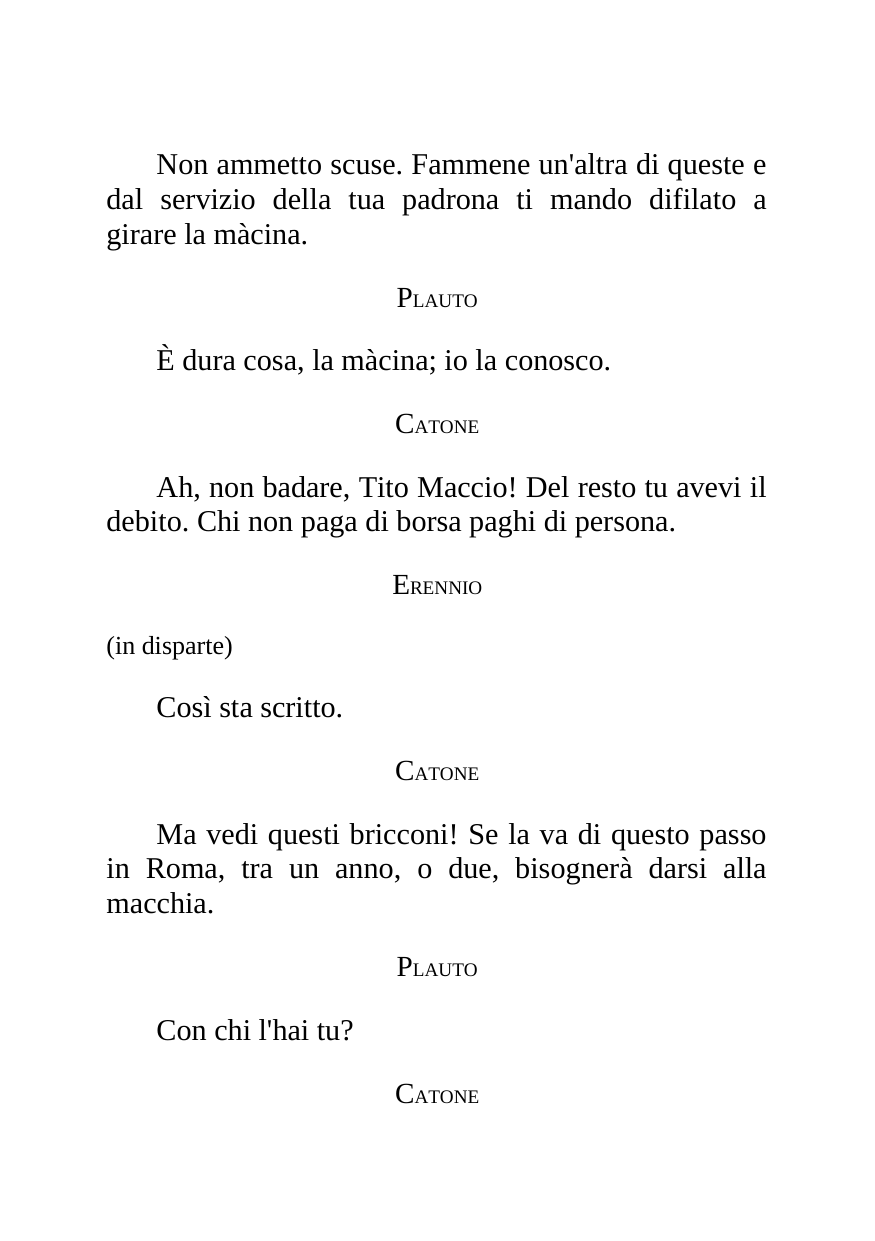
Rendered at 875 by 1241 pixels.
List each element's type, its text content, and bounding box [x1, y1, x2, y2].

text Ah, non badare, Tito Maccio! Del resto tu avevi il debito. Chi non paga di borsa paghi di persona. [106, 469, 768, 538]
text È dura cosa, la màcina; io la conosco. [106, 342, 768, 377]
text Catone [156, 1076, 718, 1109]
text Ma vedi questi bricconi! Se la va di questo passo in Roma, tra un anno, o due, bisognerà darsi alla macchia. [106, 816, 768, 920]
text Plauto [156, 280, 718, 313]
text Con chi l'hai tu? [106, 1012, 768, 1047]
text Catone [156, 406, 718, 440]
text Catone [156, 753, 718, 787]
text (in disparte) [106, 630, 768, 660]
text Non ammetto scuse. Fammene un'altra di queste e dal servizio della tua padrona ti mando difilato a girare la màcina. [106, 146, 768, 251]
text Così sta scritto. [106, 689, 768, 724]
text Plauto [156, 949, 718, 983]
text Erennio [156, 567, 718, 601]
